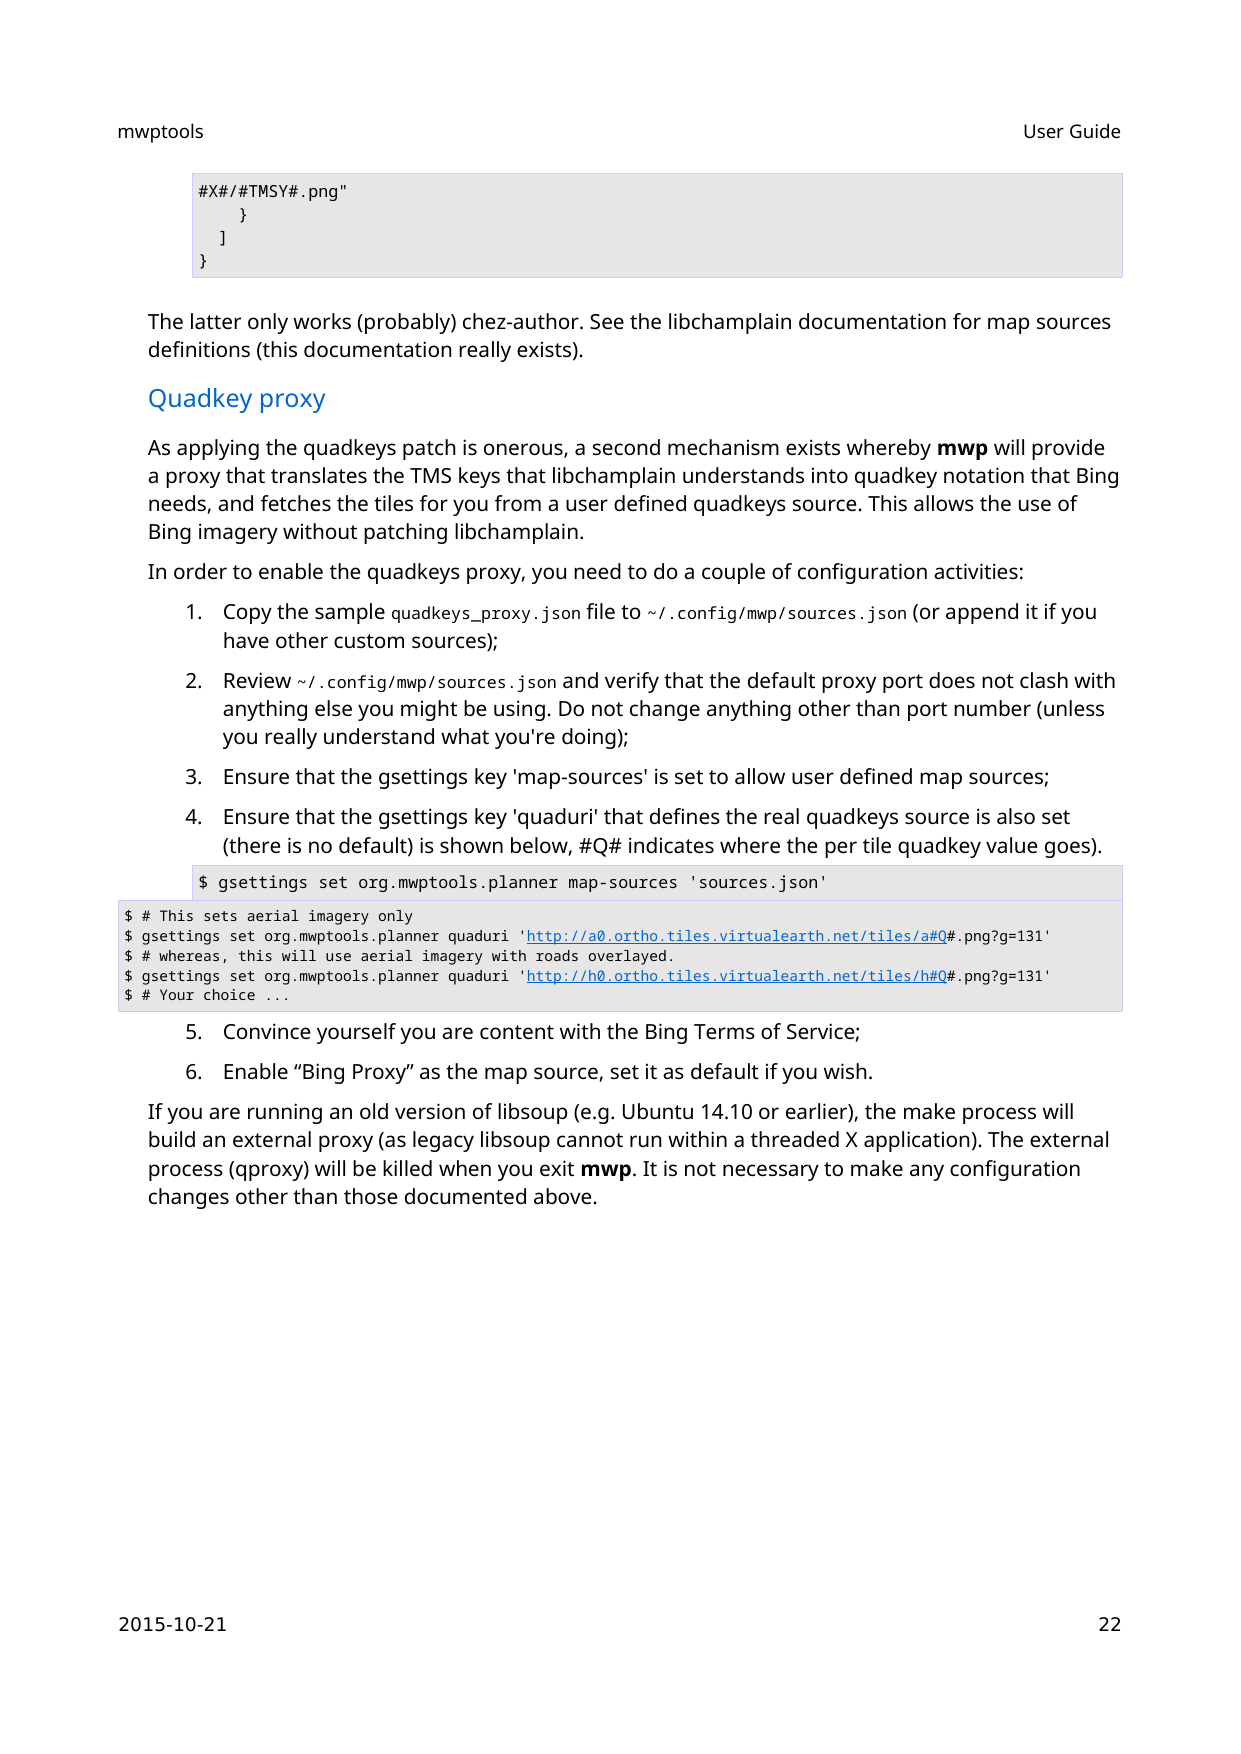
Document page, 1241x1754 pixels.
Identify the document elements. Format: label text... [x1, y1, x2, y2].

text In order to enable the quadkeys proxy, you need to do a couple of configuration activities: [148, 557, 1122, 586]
list Ensure that the gsettings key 'map-sources' is set to allow user defined map sources; [185, 762, 1122, 791]
text #X#/#TMSY#.png" [193, 174, 1122, 196]
list Review ~/.config/mwp/sources.json and verify that the default proxy port does not clash with anything else you might be using. Do not change anything other than port number (unless you really understand what you're doing); [185, 666, 1122, 751]
text $ # whereas, this will use aerial imagery with roads overlayed. [119, 939, 1122, 959]
text The latter only works (probably) chez-author. See the libchamplain documentation for map sources definitions (this documentation really exists). [148, 307, 1122, 363]
text If you are running an old version of libsoup (e.g. Ubuntu 14.10 or earlier), the make process will build an external proxy (as legacy libsoup cannot run within a threaded X application). The external process (qproxy) will be killed when you exit mwp. It is not necessary to make any configuration changes other than those documented above. [148, 1097, 1122, 1210]
list Convince yourself you are content with the Bing Terms of Service; [185, 1017, 1122, 1045]
text $ # Your choice ... [119, 979, 1122, 1011]
list Copy the sample quadkeys_proxy.json file to ~/.config/mwp/sources.json (or append it if you have other custom sources); [185, 597, 1122, 654]
list $ gsettings set org.mwptools.planner quaduri 'http://h0.ortho.tiles.virtualearth.net/tiles/h#Q#.png?g=131' [119, 959, 1122, 979]
text ] [193, 219, 1122, 242]
list $ gsettings set org.mwptools.planner quaduri 'http://a0.ortho.tiles.virtualearth.net/tiles/a#Q#.png?g=131' [119, 920, 1122, 939]
text As applying the quadkeys patch is onerous, a second mechanism exists whereby mwp will provide a proxy that translates the TMS keys that libchamplain understands into quadkey notation that Bing needs, and fetches the tiles for you from a user defined quadkeys source. This allows the use of Bing imagery without patching libchamplain. [148, 433, 1122, 546]
list Enable “Bing Proxy” as the map source, set it as default if you wish. [185, 1057, 1122, 1085]
text } [193, 196, 1122, 219]
list Ensure that the gsettings key 'quaduri' that defines the real quadkeys source is also set (there is no default) is shown below, #Q# indicates where the per tile quadkey value goes). [185, 802, 1122, 859]
list $ # This sets aerial imagery only [119, 901, 1122, 920]
text } [193, 242, 1122, 277]
text $ gsettings set org.mwptools.planner map-sources 'sources.json' [193, 866, 1122, 900]
subtitle Quadkey proxy [148, 381, 1122, 415]
